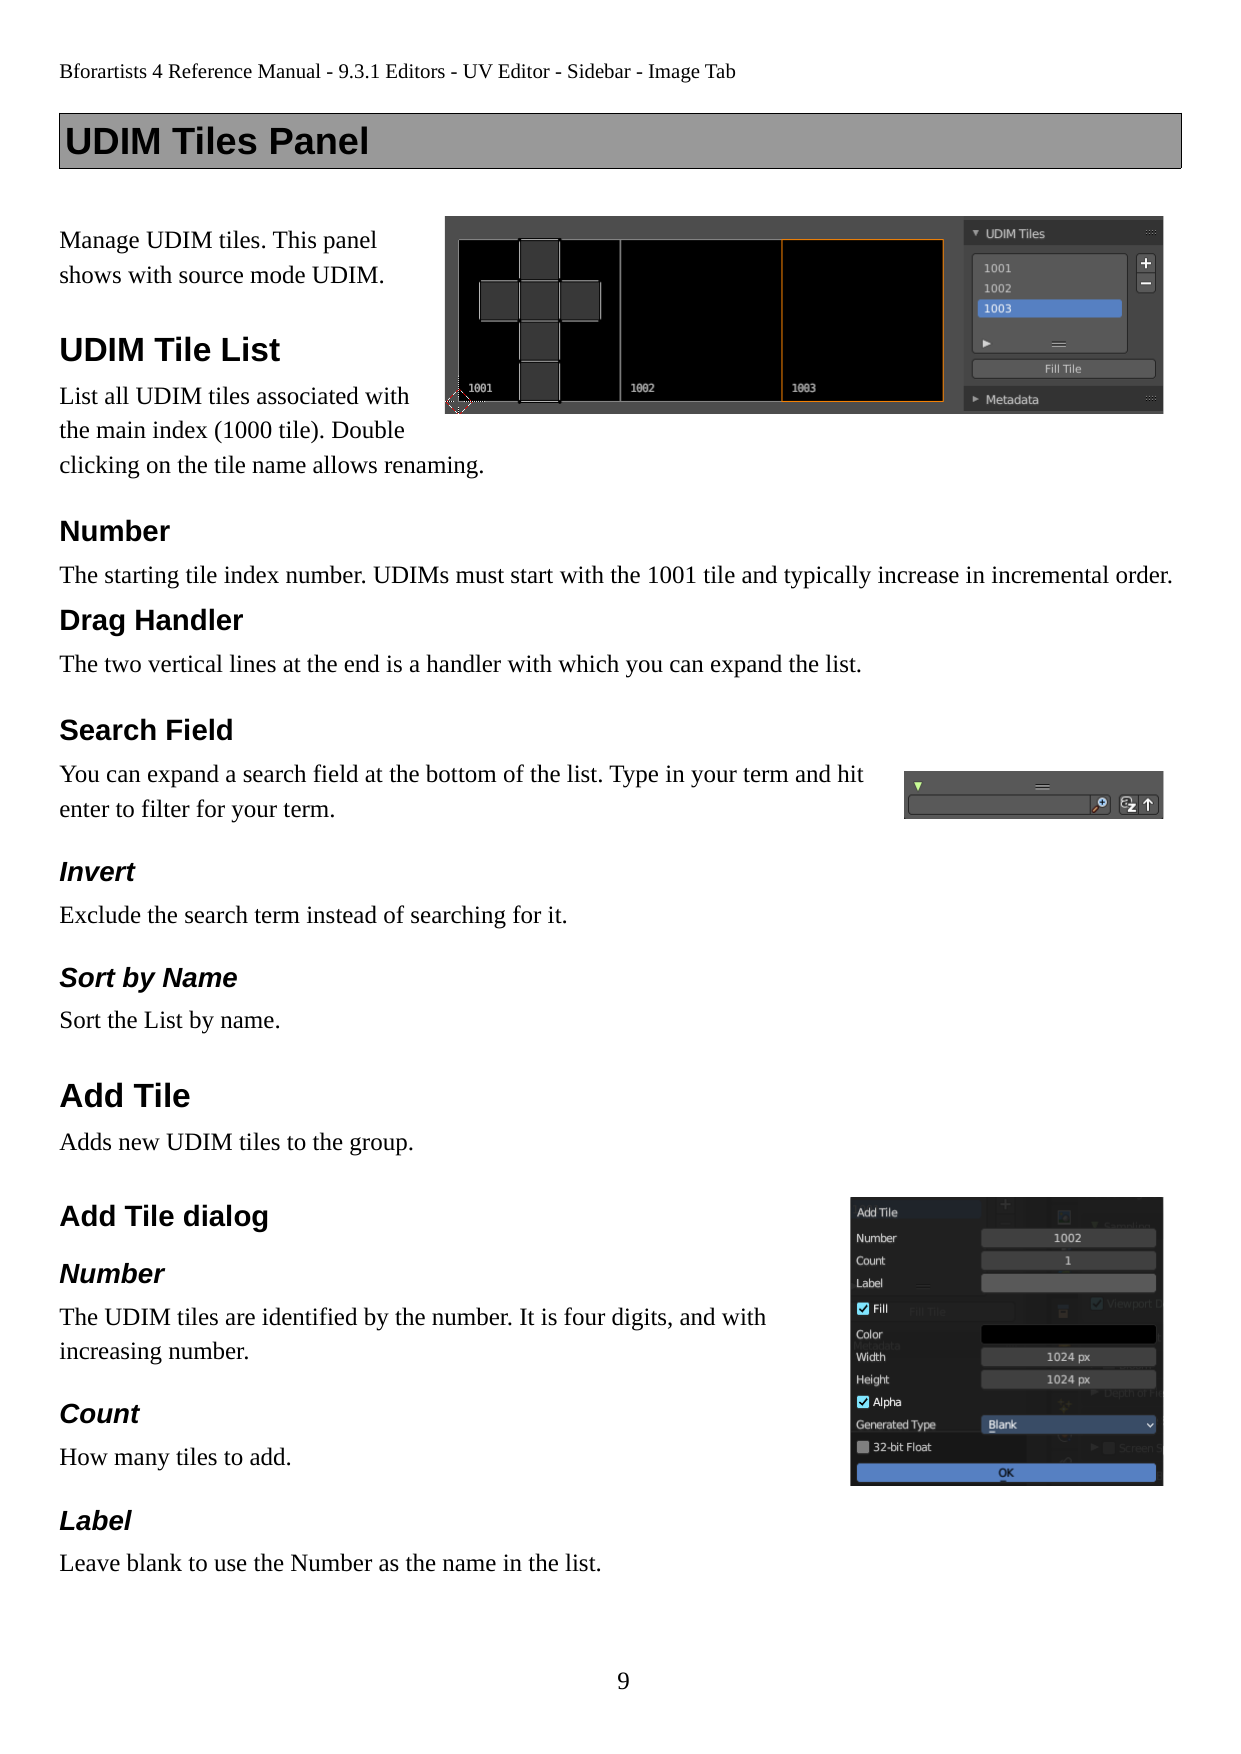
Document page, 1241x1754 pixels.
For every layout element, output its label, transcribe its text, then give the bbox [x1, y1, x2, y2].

subtitle Add Tile [59, 1076, 1181, 1114]
subtitle UDIM Tile List [59, 330, 444, 368]
subtitle Number [59, 1257, 850, 1289]
subtitle Drag Handler [59, 603, 1181, 637]
text The UDIM tiles are identified by the number. It is four digits, and with increasing number. [59, 1302, 850, 1365]
subtitle [1164, 1398, 1181, 1430]
subtitle Sort by Name [59, 961, 1181, 993]
text You can expand a search field at the bottom of the list. Type in your term and hit enter to filter for your term. [59, 759, 1181, 822]
text Exclude the search term instead of searching for it. [59, 900, 1181, 928]
text Sort the List by name. [59, 1006, 1181, 1034]
text How many tiles to add. [59, 1442, 850, 1471]
text Manage UDIM tiles. This panel shows with source mode UDIM. [59, 225, 444, 289]
picture [850, 1197, 1164, 1486]
text The two vertical lines at the end is a handler with which you can expand the list. [59, 649, 1181, 678]
subtitle [1164, 1257, 1181, 1289]
text Leave blank to use the Number as the name in the list. [59, 1548, 1181, 1577]
subtitle [1164, 330, 1181, 368]
picture [444, 216, 1164, 414]
text Adds new UDIM tiles to the group. [59, 1127, 1181, 1155]
picture [904, 771, 1164, 819]
text The starting tile index number. UDIMs must start with the 1001 tile and typically increase in incremental order. [59, 560, 1181, 588]
subtitle Label [59, 1504, 1181, 1536]
text List all UDIM tiles associated with the main index (1000 tile). Double clicking on the tile name allows renaming. [59, 381, 1181, 479]
text [1164, 1442, 1181, 1471]
subtitle Number [59, 513, 1181, 547]
subtitle Add Tile dialog [59, 1199, 850, 1232]
subtitle Count [59, 1398, 850, 1430]
subtitle Search Field [59, 713, 1181, 747]
subtitle [1164, 1199, 1181, 1232]
subtitle Invert [59, 855, 1181, 887]
table_header UDIM Tiles Panel [60, 114, 1181, 168]
